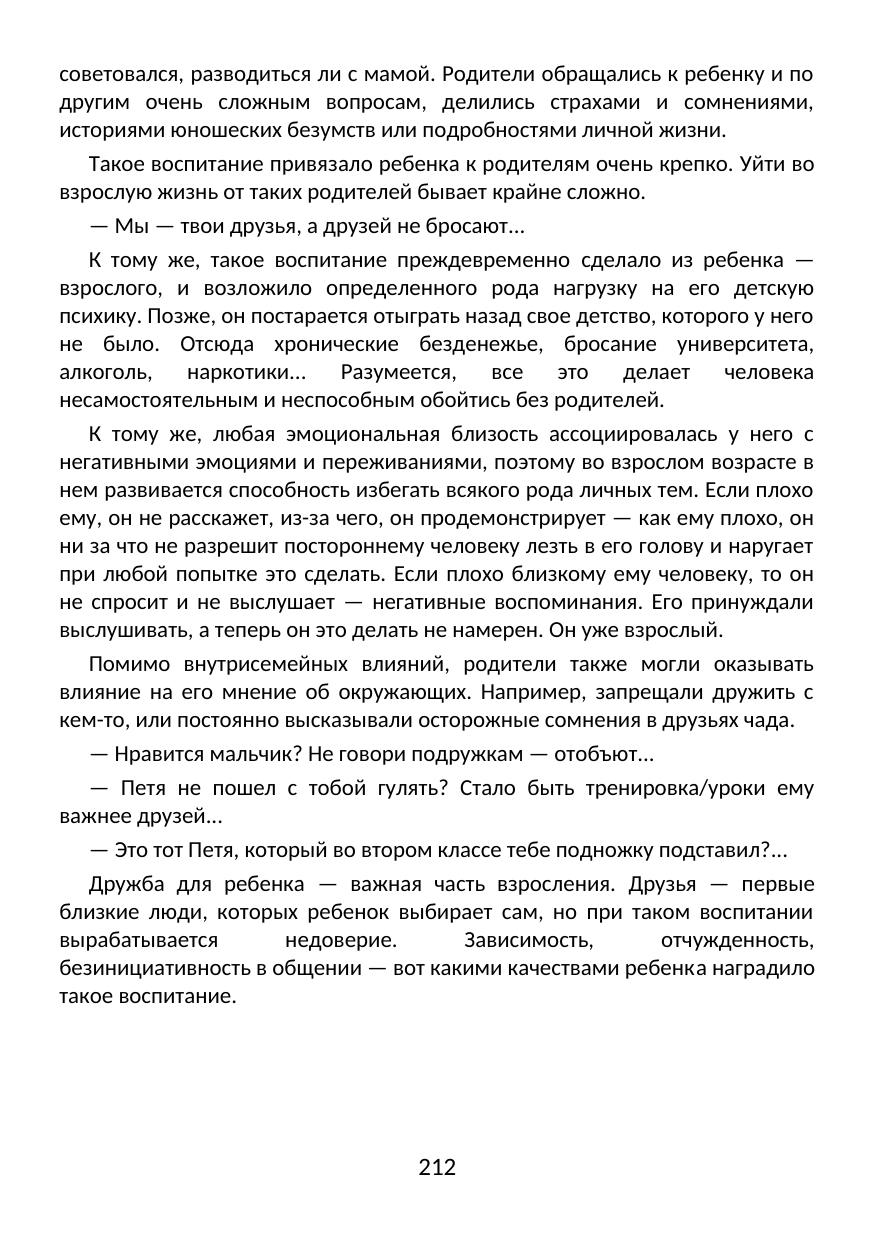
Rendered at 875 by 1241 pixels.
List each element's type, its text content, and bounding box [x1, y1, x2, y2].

text советовался, разводиться ли с мамой. Родители обращались к ребенку и по другим очень сложным вопросам, делились страхами и сомнениями, историями юношеских безумств или подробностями личной жизни. [59, 59, 815, 143]
text — Мы — твои друзья, а друзей не бросают... [59, 211, 815, 239]
text — Это тот Петя, который во втором классе тебе подножку подставил?... [59, 835, 815, 863]
text — Петя не пошел с тобой гулять? Стало быть тренировка/уроки ему важнее друзей... [59, 773, 815, 829]
text Такое воспитание привязало ребенка к родителям очень крепко. Уйти во взрослую жизнь от таких родителей бывает крайне сложно. [59, 149, 815, 205]
text К тому же, такое воспитание преждевременно сделало из ребенка — взрослого, и возложило определенного рода нагрузку на его детскую психику. Позже, он постарается отыграть назад свое детство, которого у него не было. Отсюда хронические безденежье, бросание университета, алкоголь, наркотики... Разумеется, все это делает человека несамостоятельным и неспособным обойтись без родителей. [59, 245, 815, 413]
text — Нравится мальчик? Не говори подружкам — отобъют... [59, 739, 815, 767]
text Помимо внутрисемейных влияний, родители также могли оказывать влияние на его мнение об окружающих. Например, запрещали дружить с кем-то, или постоянно высказывали осторожные сомнения в друзьях чада. [59, 649, 815, 733]
text К тому же, любая эмоциональная близость ассоциировалась у него с негативными эмоциями и переживаниями, поэтому во взрослом возрасте в нем развивается способность избегать всякого рода личных тем. Если плохо ему, он не расскажет, из-за чего, он продемонстрирует — как ему плохо, он ни за что не разрешит постороннему человеку лезть в его голову и наругает при любой попытке это сделать. Если плохо близкому ему человеку, то он не спросит и не выслушает — негативные воспоминания. Его принуждали выслушивать, а теперь он это делать не намерен. Он уже взрослый. [59, 419, 815, 643]
text Дружба для ребенка — важная часть взросления. Друзья — первые близкие люди, которых ребенок выбирает сам, но при таком воспитании вырабатывается недоверие. Зависимость, отчужденность, безинициативность в общении — вот какими качествами ребенка наградило такое воспитание. [59, 869, 815, 1009]
